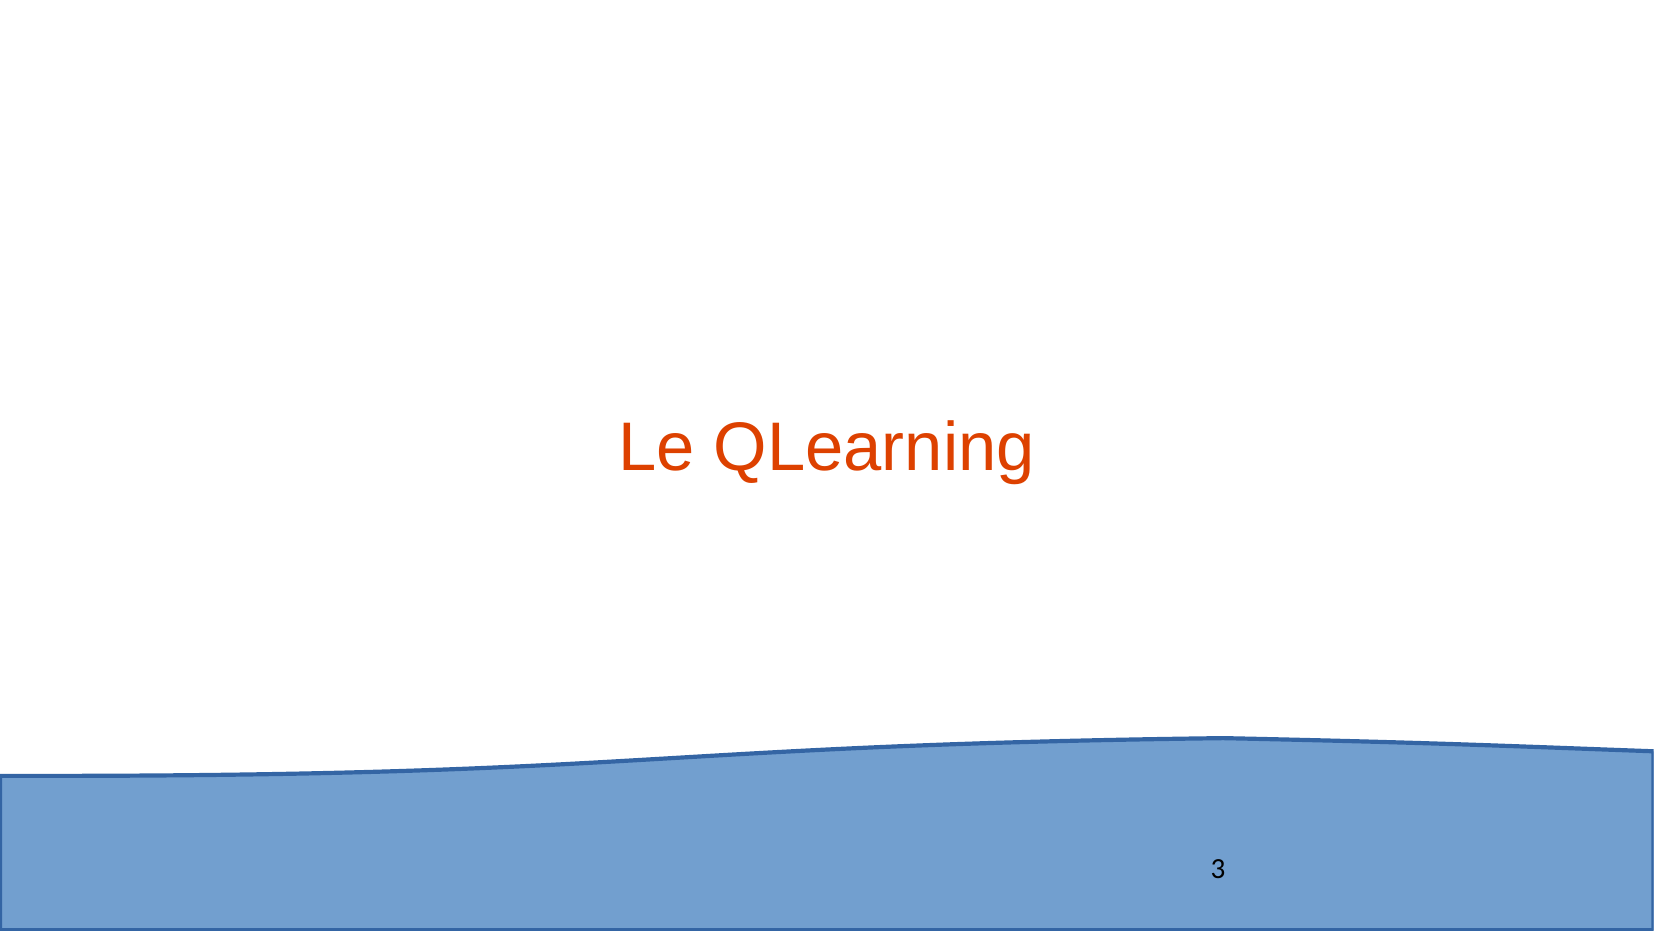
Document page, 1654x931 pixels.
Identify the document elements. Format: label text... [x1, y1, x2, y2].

title Le QLearning [88, 354, 1565, 532]
